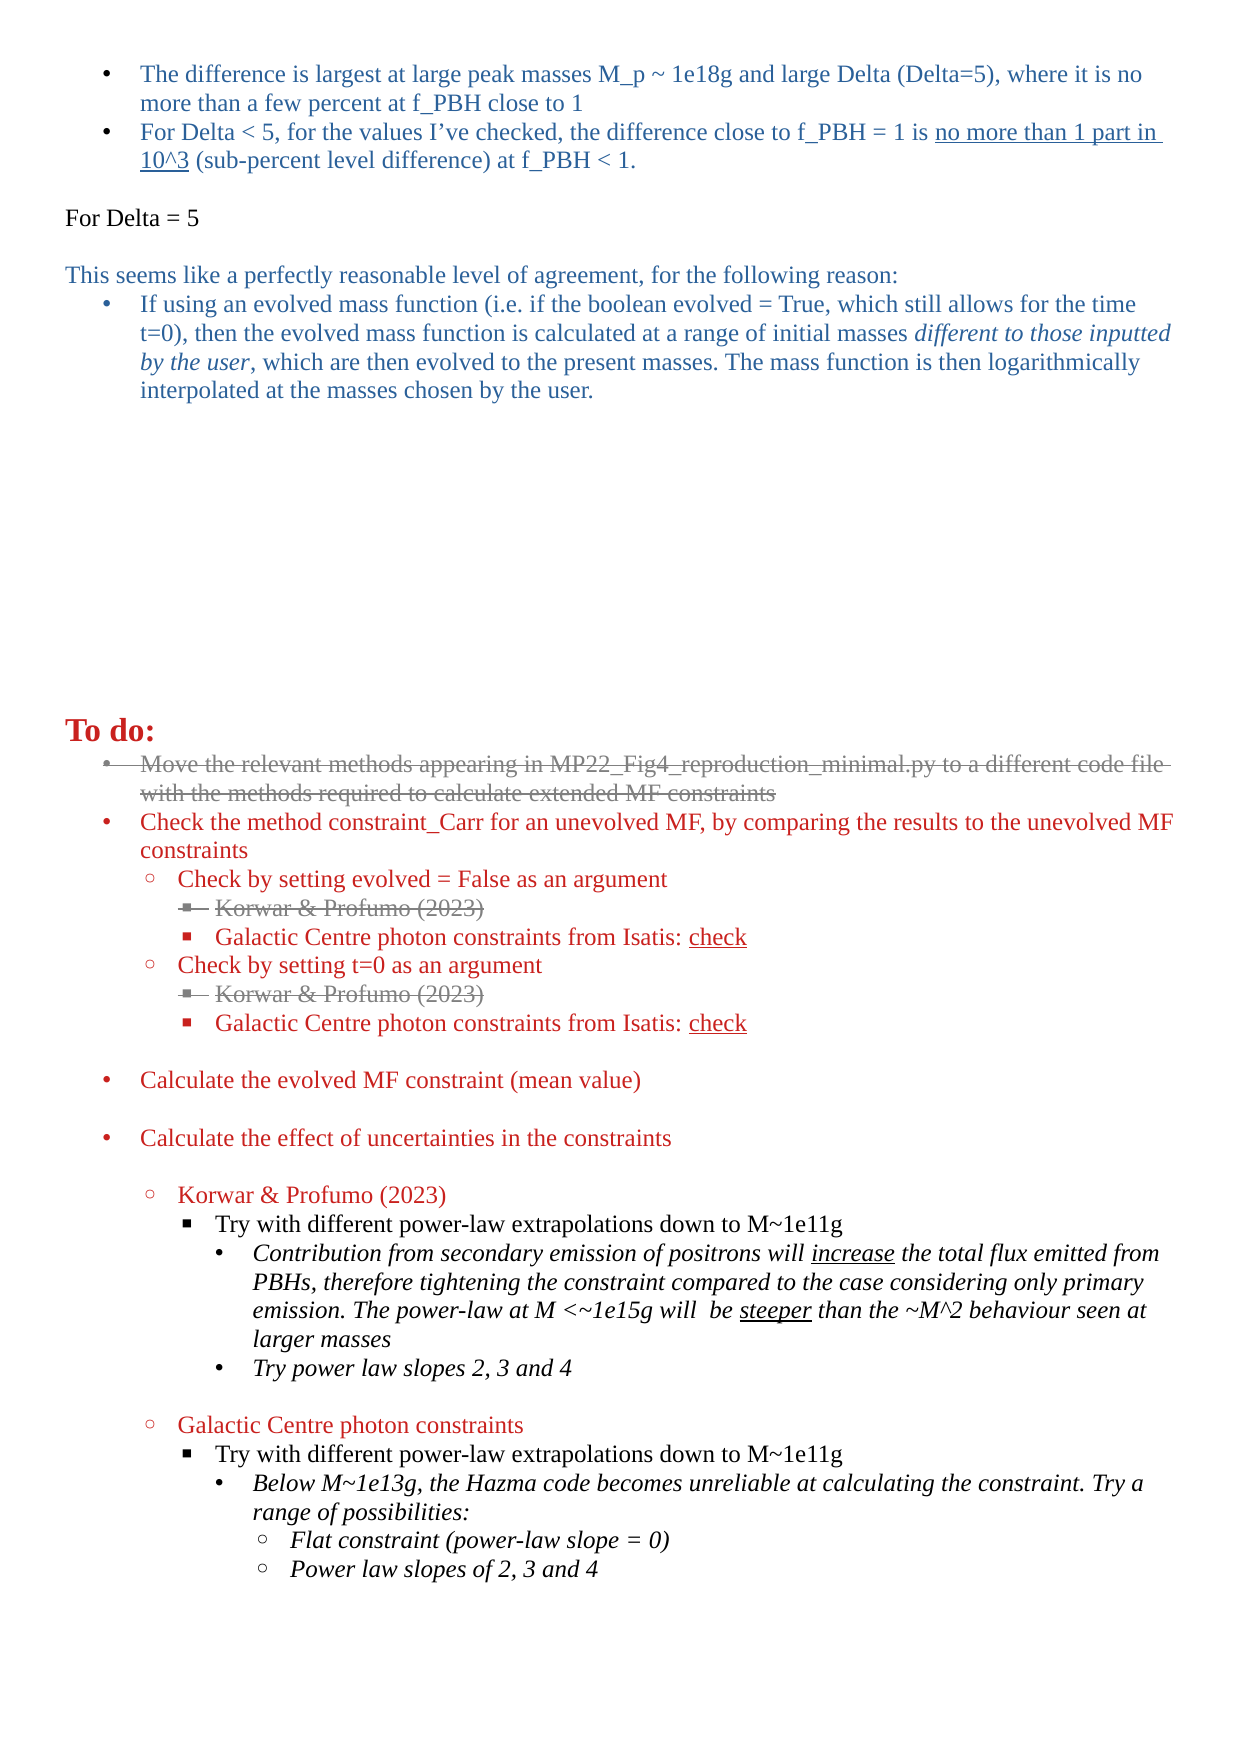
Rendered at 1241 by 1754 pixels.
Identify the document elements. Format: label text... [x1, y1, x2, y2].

list Flat constraint (power-law slope = 0) [252, 1525, 1181, 1554]
list Try power law slopes 2, 3 and 4 [215, 1353, 1181, 1382]
list Galactic Centre photon constraints from Isatis: check [177, 922, 1181, 950]
list Check by setting t=0 as an argument [140, 950, 1181, 979]
list Check by setting evolved = False as an argument [140, 864, 1181, 893]
list For Delta < 5, for the values I’ve checked, the difference close to f_PBH = 1 is no more than 1 part in 10^3 (sub-percent level difference) at f_PBH < 1. [102, 117, 1181, 174]
list Try with different power-law extrapolations down to M~1e11g [177, 1439, 1181, 1468]
list Calculate the effect of uncertainties in the constraints [102, 1123, 1181, 1152]
text To do: [65, 711, 1181, 749]
list Try with different power-law extrapolations down to M~1e11g [177, 1209, 1181, 1238]
list Contribution from secondary emission of positrons will increase the total flux emitted from PBHs, therefore tightening the constraint compared to the case considering only primary emission. The power-law at M <~1e15g will be steeper than the ~M^2 behaviour seen at larger masses [215, 1238, 1181, 1353]
list The difference is largest at large peak masses M_p ~ 1e18g and large Delta (Delta=5), where it is no more than a few percent at f_PBH close to 1 [102, 59, 1181, 117]
list Below M~1e13g, the Hazma code becomes unreliable at calculating the constraint. Try a range of possibilities: [215, 1468, 1181, 1525]
list Galactic Centre photon constraints from Isatis: check [177, 1008, 1181, 1037]
list If using an evolved mass function (i.e. if the boolean evolved = True, which still allows for the time t=0), then the evolved mass function is calculated at a range of initial masses different to those inputted by the user, which are then evolved to the present masses. The mass function is then logarithmically interpolated at the masses chosen by the user. [102, 289, 1181, 404]
text This seems like a perfectly reasonable level of agreement, for the following reason: [65, 260, 1181, 289]
list Galactic Centre photon constraints [140, 1410, 1181, 1439]
list Check the method constraint_Carr for an unevolved MF, by comparing the results to the unevolved MF constraints [102, 807, 1181, 864]
list Korwar & Profumo (2023) [177, 979, 1181, 1008]
list Calculate the evolved MF constraint (mean value) [102, 1065, 1181, 1094]
list Move the relevant methods appearing in MP22_Fig4_reproduction_minimal.py to a different code file with the methods required to calculate extended MF constraints [102, 749, 1181, 807]
list Korwar & Profumo (2023) [177, 893, 1181, 922]
list Korwar & Profumo (2023) [140, 1180, 1181, 1209]
text For Delta = 5 [65, 203, 1181, 232]
list Power law slopes of 2, 3 and 4 [252, 1554, 1181, 1583]
